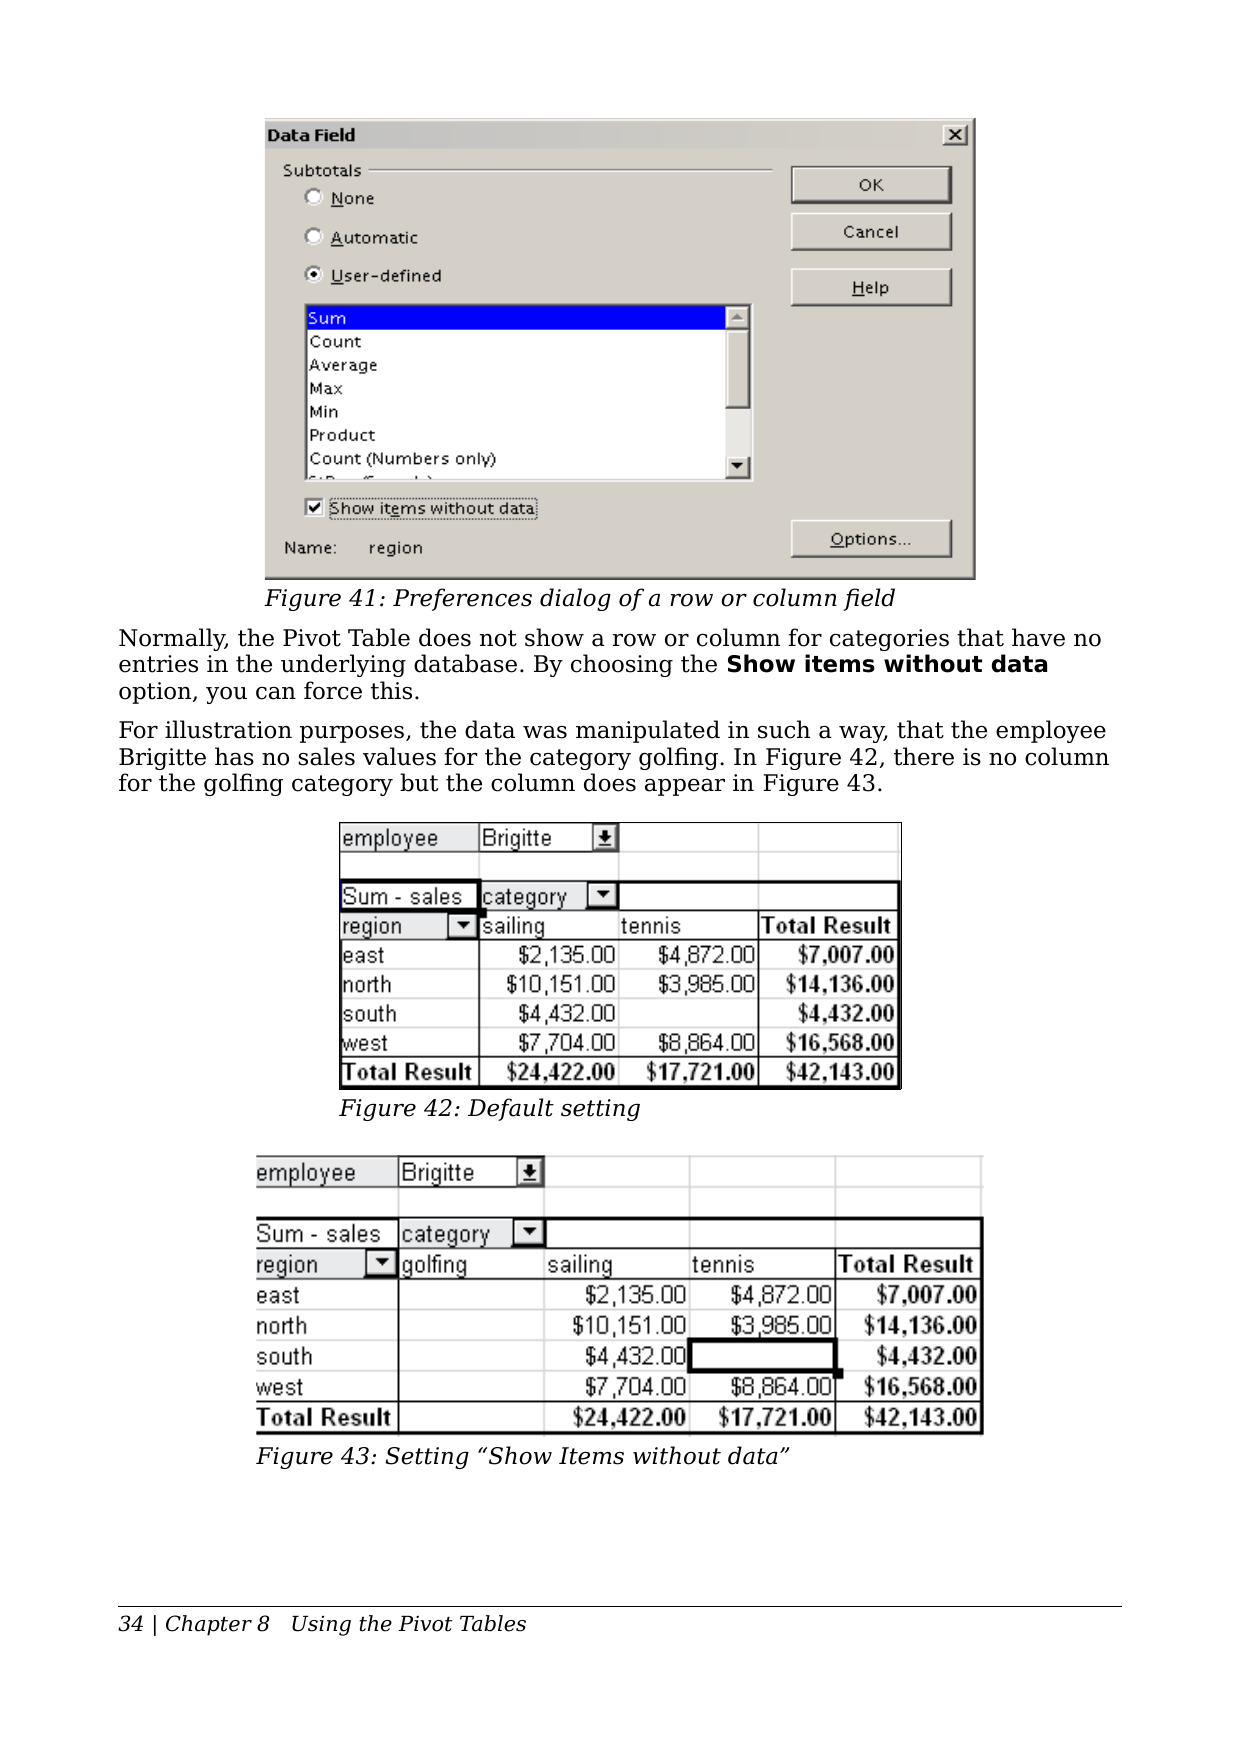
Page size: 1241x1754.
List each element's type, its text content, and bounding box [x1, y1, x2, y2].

picture [264, 118, 976, 580]
text Figure 42: Default setting [339, 1096, 901, 1122]
text For illustration purposes, the data was manipulated in such a way, that the employee Brigitte has no sales values for the category golfing. In Figure 42, there is no column for the golfing category but the column does appear in Figure 43. [118, 717, 1122, 797]
text Normally, the Pivot Table does not show a row or column for categories that have no entries in the underlying database. By choosing the Show items without data option, you can force this. [118, 625, 1122, 705]
picture [340, 823, 901, 1089]
picture [256, 1155, 984, 1437]
text Figure 41: Preferences dialog of a row or column field [265, 586, 976, 612]
text Figure 43: Setting “Show Items without data” [256, 1443, 984, 1470]
